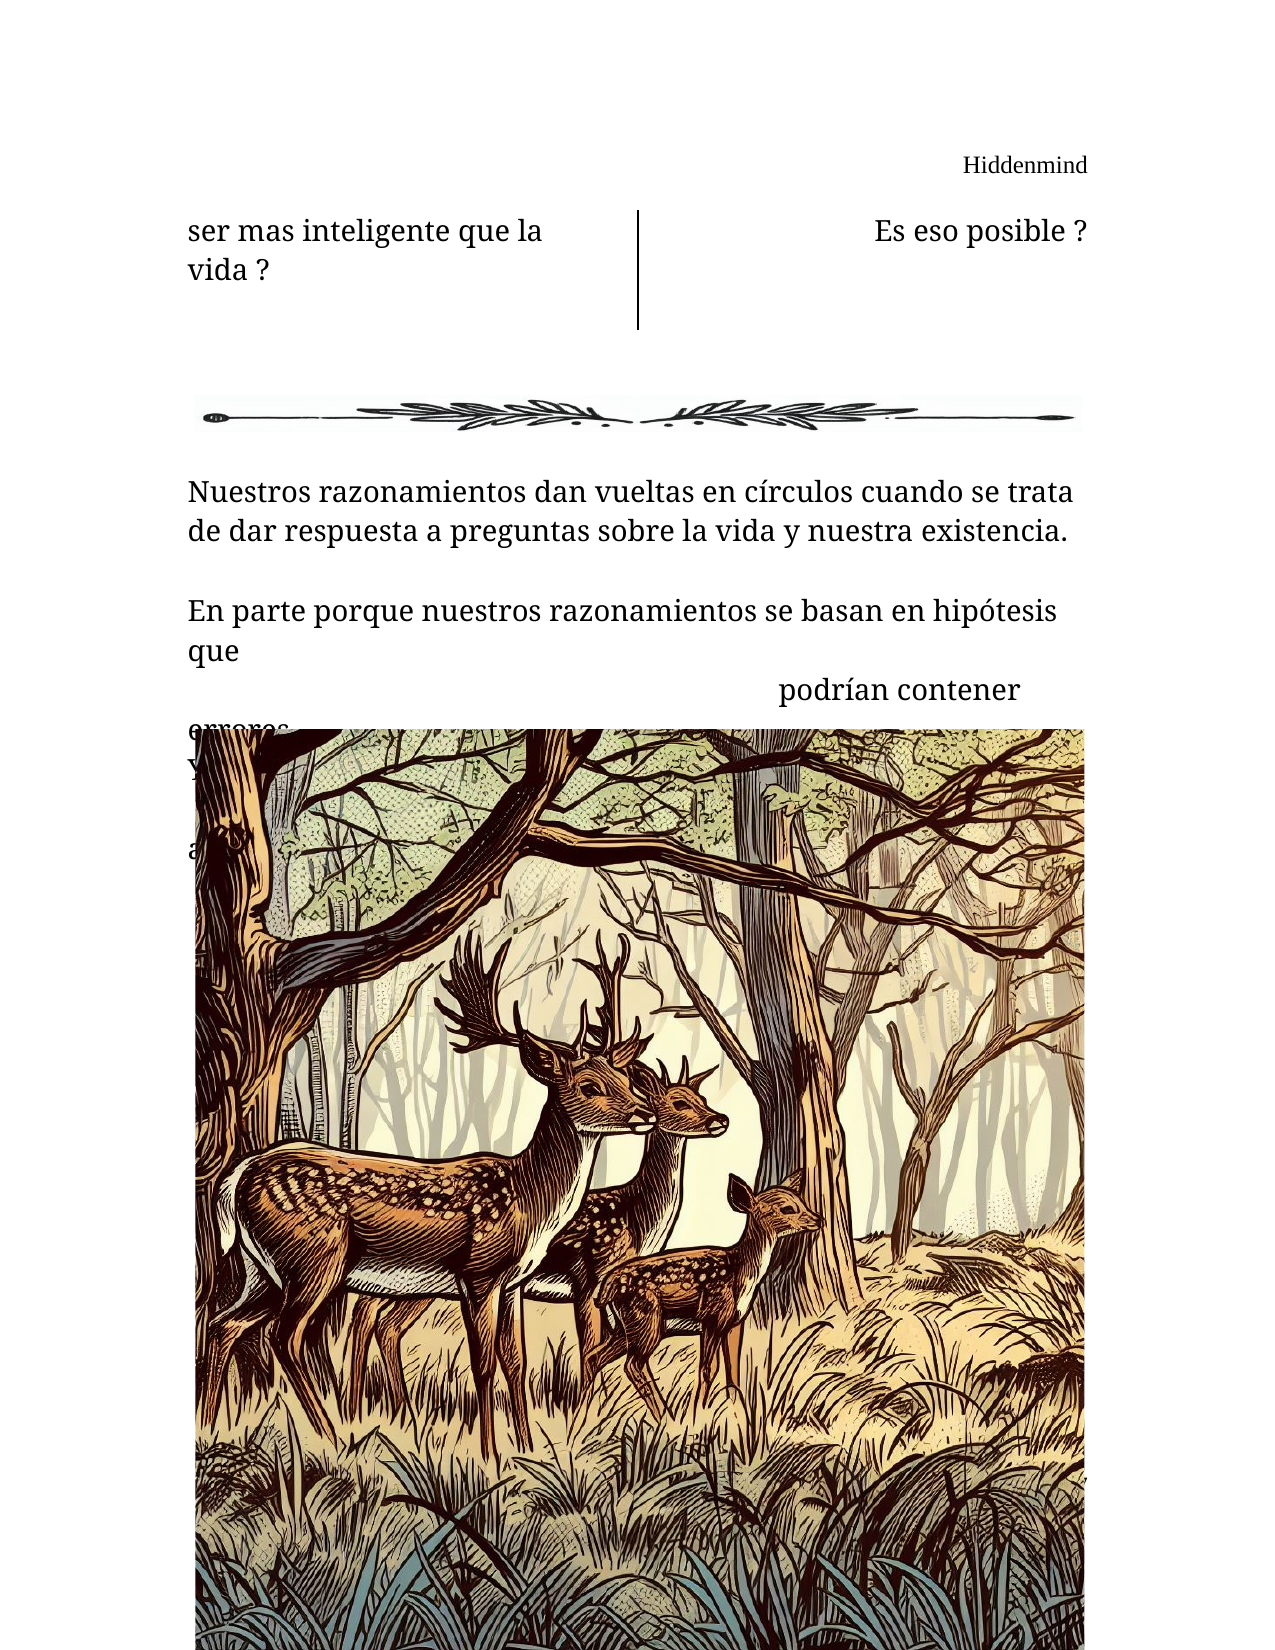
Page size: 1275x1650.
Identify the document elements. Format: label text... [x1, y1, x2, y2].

text ser mas inteligente que la vida ? [187, 210, 622, 289]
text Es eso posible ? [652, 210, 1087, 250]
text podrían contener errores. [187, 669, 1087, 749]
text Nuestros razonamientos dan vueltas en círculos cuando se trata de dar respuesta a preguntas sobre la vida y nuestra existencia. [187, 471, 1087, 550]
picture [195, 729, 1085, 1650]
text En parte porque nuestros razonamientos se basan en hipótesis que [187, 590, 1087, 669]
picture [193, 395, 1083, 432]
